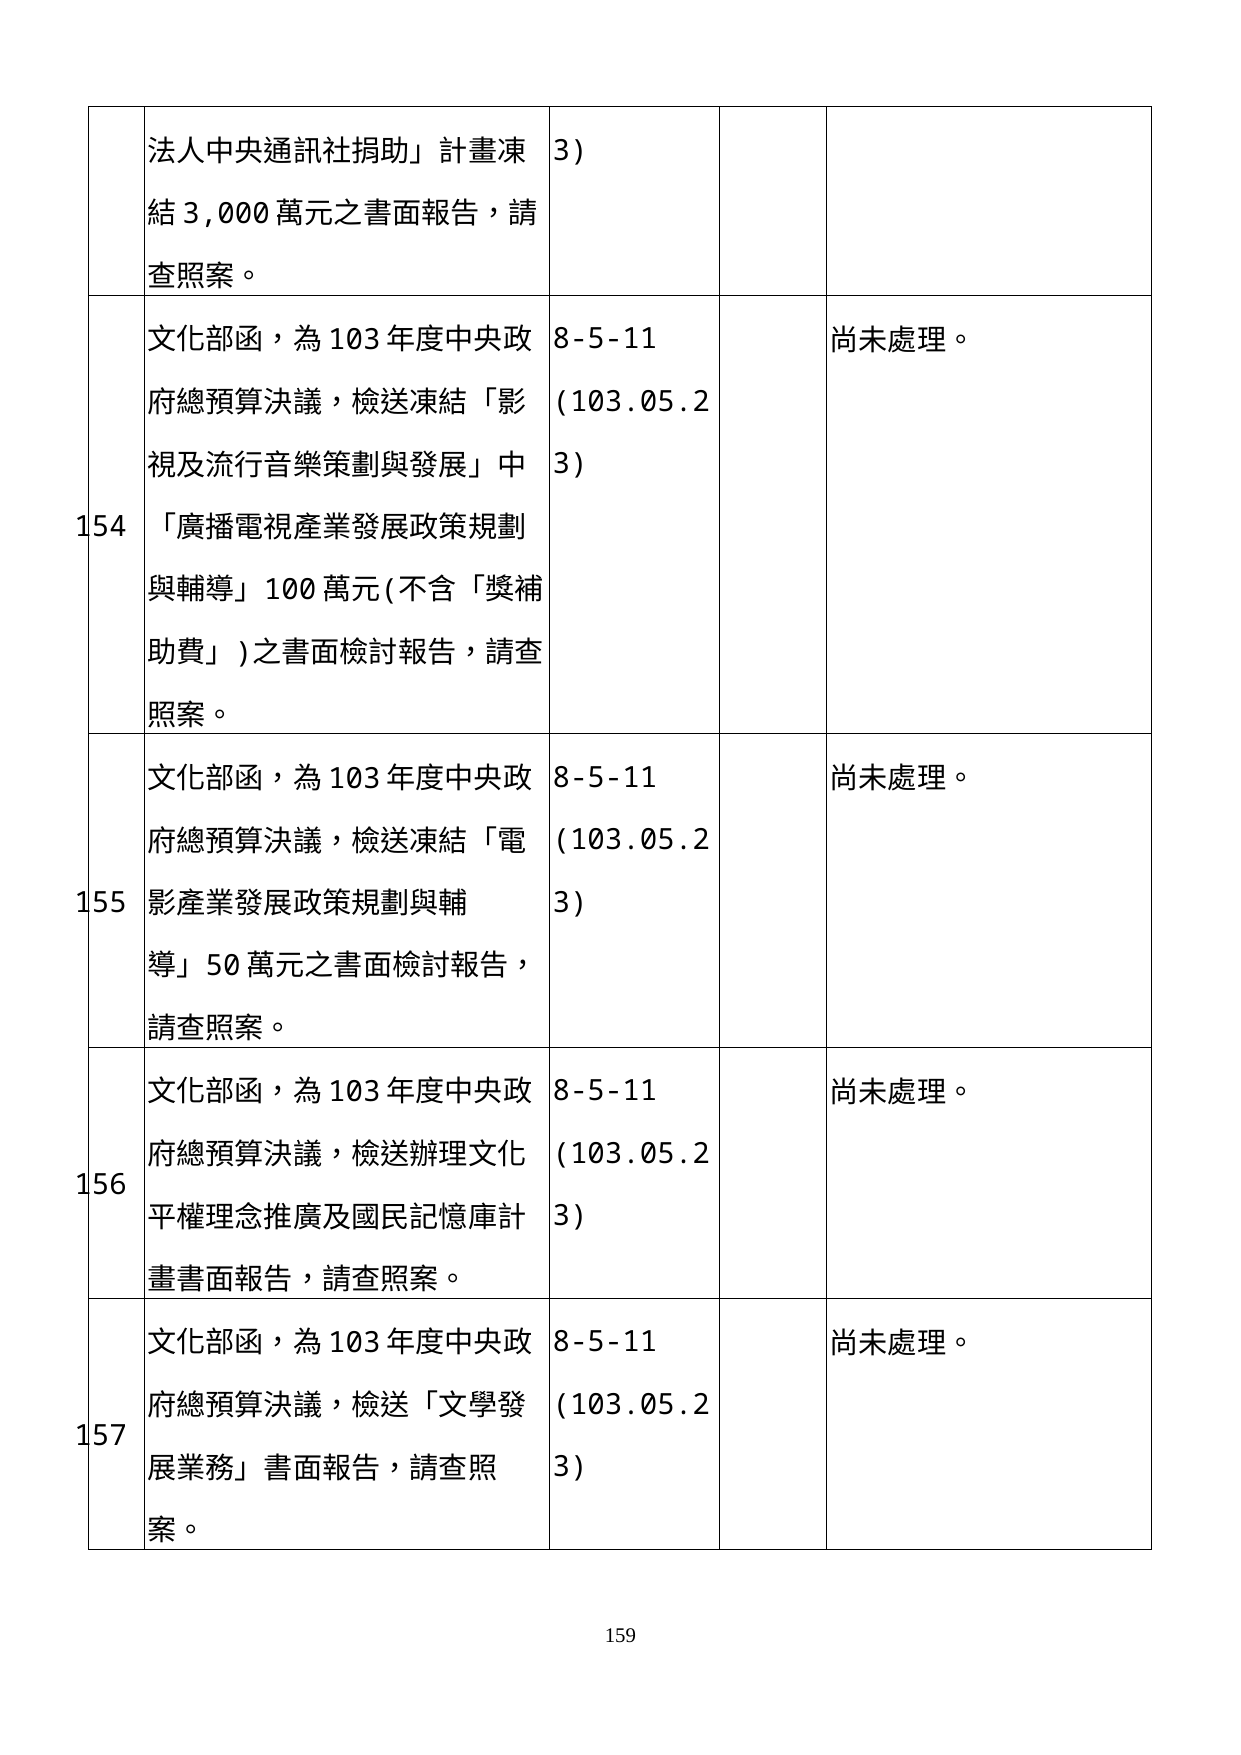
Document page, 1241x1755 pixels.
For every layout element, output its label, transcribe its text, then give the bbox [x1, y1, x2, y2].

table_cell 8-5-11 (103.05.23) [550, 296, 719, 733]
table_cell [89, 107, 144, 294]
table_cell 8-5-11 (103.05.23) [550, 1048, 719, 1298]
table_cell [89, 734, 144, 1047]
table_cell [720, 734, 826, 1047]
table_cell [720, 1299, 826, 1549]
table_cell 3) [550, 107, 719, 294]
table_cell 文化部函，為103年度中央政府總預算決議，檢送辦理文化平權理念推廣及國民記憶庫計畫書面報告，請查照案。 [145, 1048, 549, 1298]
table_cell [720, 1048, 826, 1298]
table_cell 法人中央通訊社捐助」計畫凍結3,000萬元之書面報告，請查照案。 [145, 107, 549, 294]
table_cell 尚未處理。 [827, 296, 1151, 733]
table_cell 文化部函，為103年度中央政府總預算決議，檢送凍結「影視及流行音樂策劃與發展」中「廣播電視產業發展政策規劃與輔導」100萬元(不含「獎補助費」)之書面檢討報告，請查照案。 [145, 296, 549, 733]
table_cell 尚未處理。 [827, 1048, 1151, 1298]
table_cell 尚未處理。 [827, 1299, 1151, 1549]
table_cell [89, 296, 144, 733]
table_cell [89, 1048, 144, 1298]
table_cell 文化部函，為103年度中央政府總預算決議，檢送「文學發展業務」書面報告，請查照案。 [145, 1299, 549, 1549]
table_cell [827, 107, 1151, 294]
table_cell [720, 296, 826, 733]
table_cell 8-5-11 (103.05.23) [550, 1299, 719, 1549]
table_cell 8-5-11 (103.05.23) [550, 734, 719, 1047]
table_cell [89, 1299, 144, 1549]
table_cell 文化部函，為103年度中央政府總預算決議，檢送凍結「電影產業發展政策規劃與輔導」50萬元之書面檢討報告，請查照案。 [145, 734, 549, 1047]
table_cell [720, 107, 826, 294]
table_cell 尚未處理。 [827, 734, 1151, 1047]
